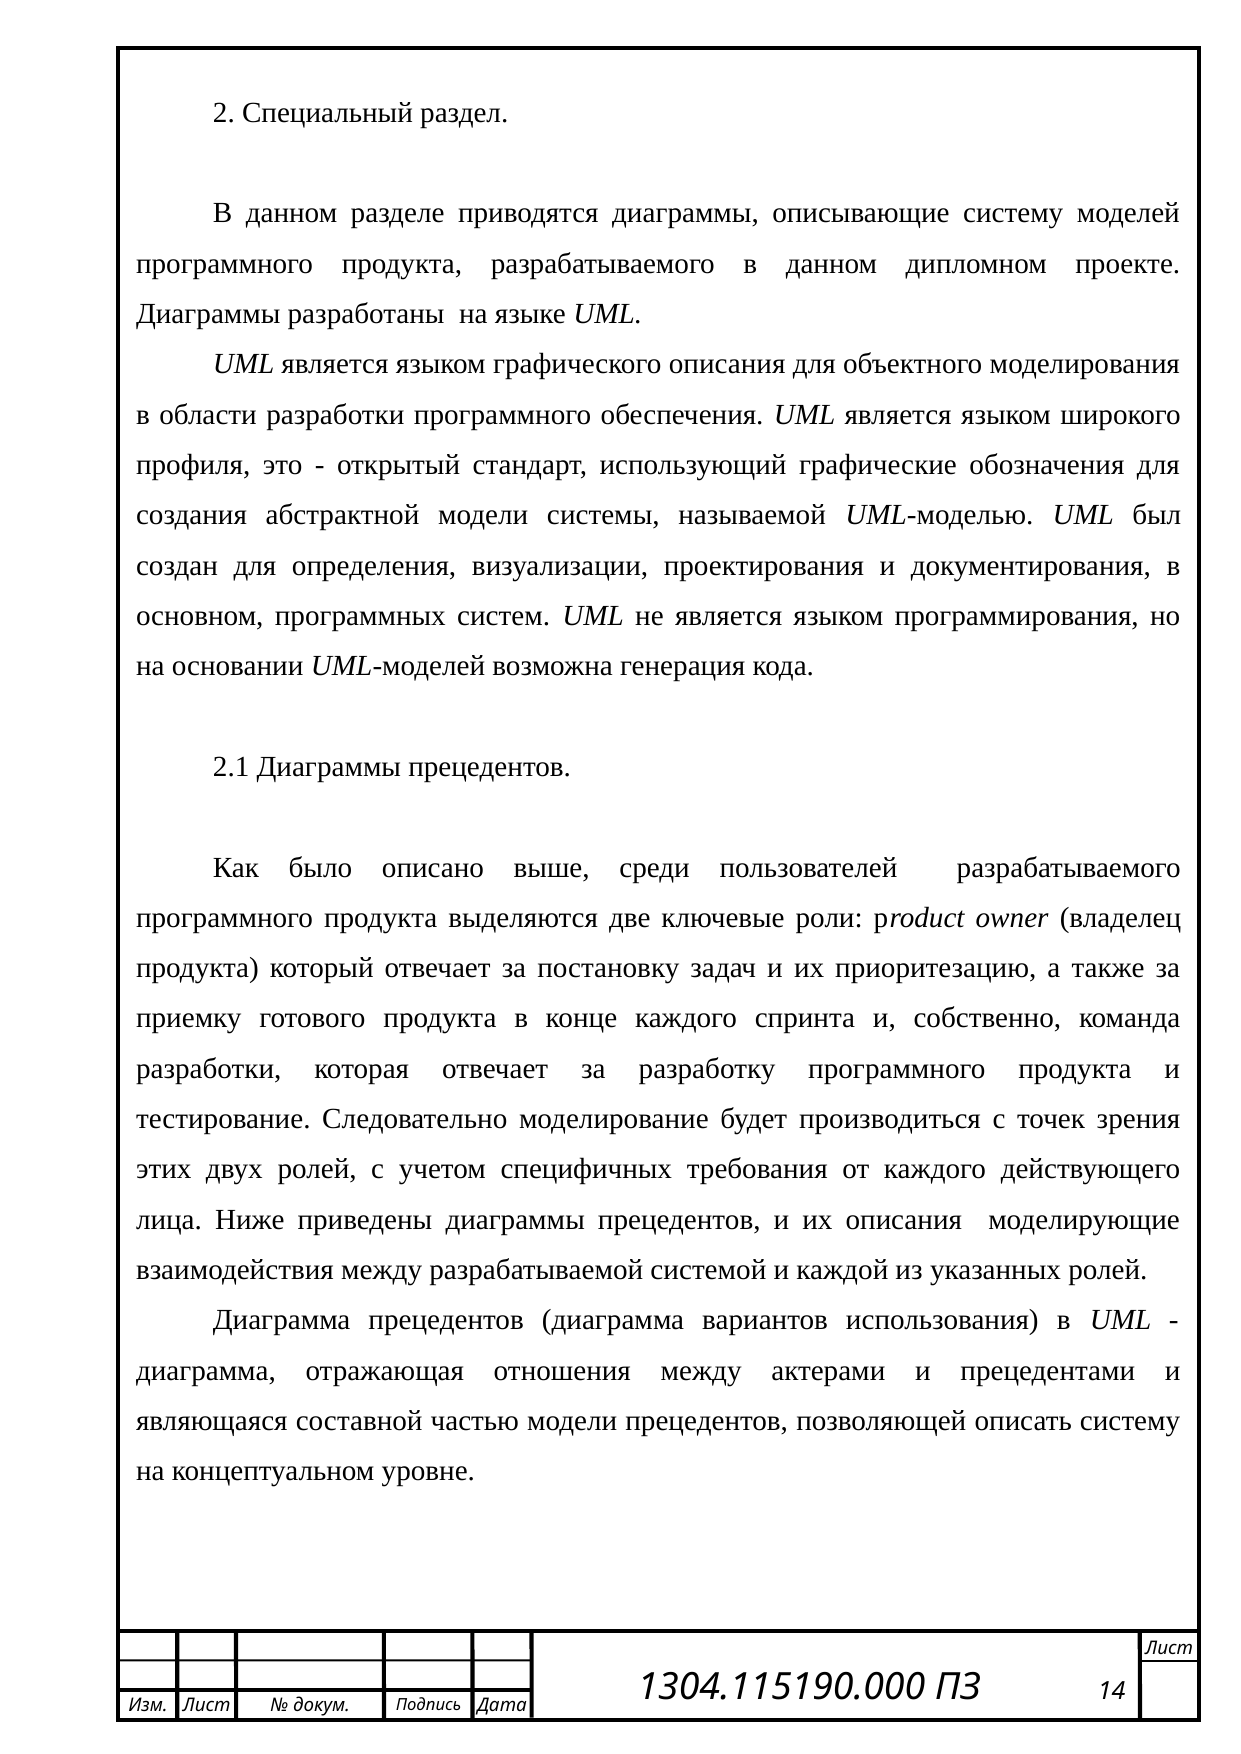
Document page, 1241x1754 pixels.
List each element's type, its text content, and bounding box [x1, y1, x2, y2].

text 2. Специальный раздел. [136, 95, 1181, 128]
text Как было описано выше, среди пользователей разрабатываемого программного продукта выделяются две ключевые роли: product owner (владелец продукта) который отвечает за постановку задач и их приоритезацию, а также за приемку готового продукта в конце каждого спринта и, собственно, команда разработки, которая отвечает за разработку программного продукта и тестирование. Следовательно моделирование будет производиться с точек зрения этих двух ролей, с учетом специфичных требования от каждого действующего лица. Ниже приведены диаграммы прецедентов, и их описания моделирующие взаимодействия между разрабатываемой системой и каждой из указанных ролей. [136, 850, 1181, 1286]
text UML является языком графического описания для объектного моделирования в области разработки программного обеспечения. UML является языком широкого профиля, это - открытый стандарт, использующий графические обозначения для создания абстрактной модели системы, называемой UML-моделью. UML был создан для определения, визуализации, проектирования и документирования, в основном, программных систем. UML не является языком программирования, но на основании UML-моделей возможна генерация кода. [136, 347, 1181, 682]
text В данном разделе приводятся диаграммы, описывающие систему моделей программного продукта, разрабатываемого в данном дипломном проекте. Диаграммы разработаны на языке UML. [136, 196, 1181, 330]
text 2.1 Диаграммы прецедентов. [136, 749, 1181, 783]
text Диаграмма прецедентов (диаграмма вариантов использования) в UML - диаграмма, отражающая отношения между актерами и прецедентами и являющаяся составной частью модели прецедентов, позволяющей описать систему на концептуальном уровне. [136, 1302, 1181, 1487]
